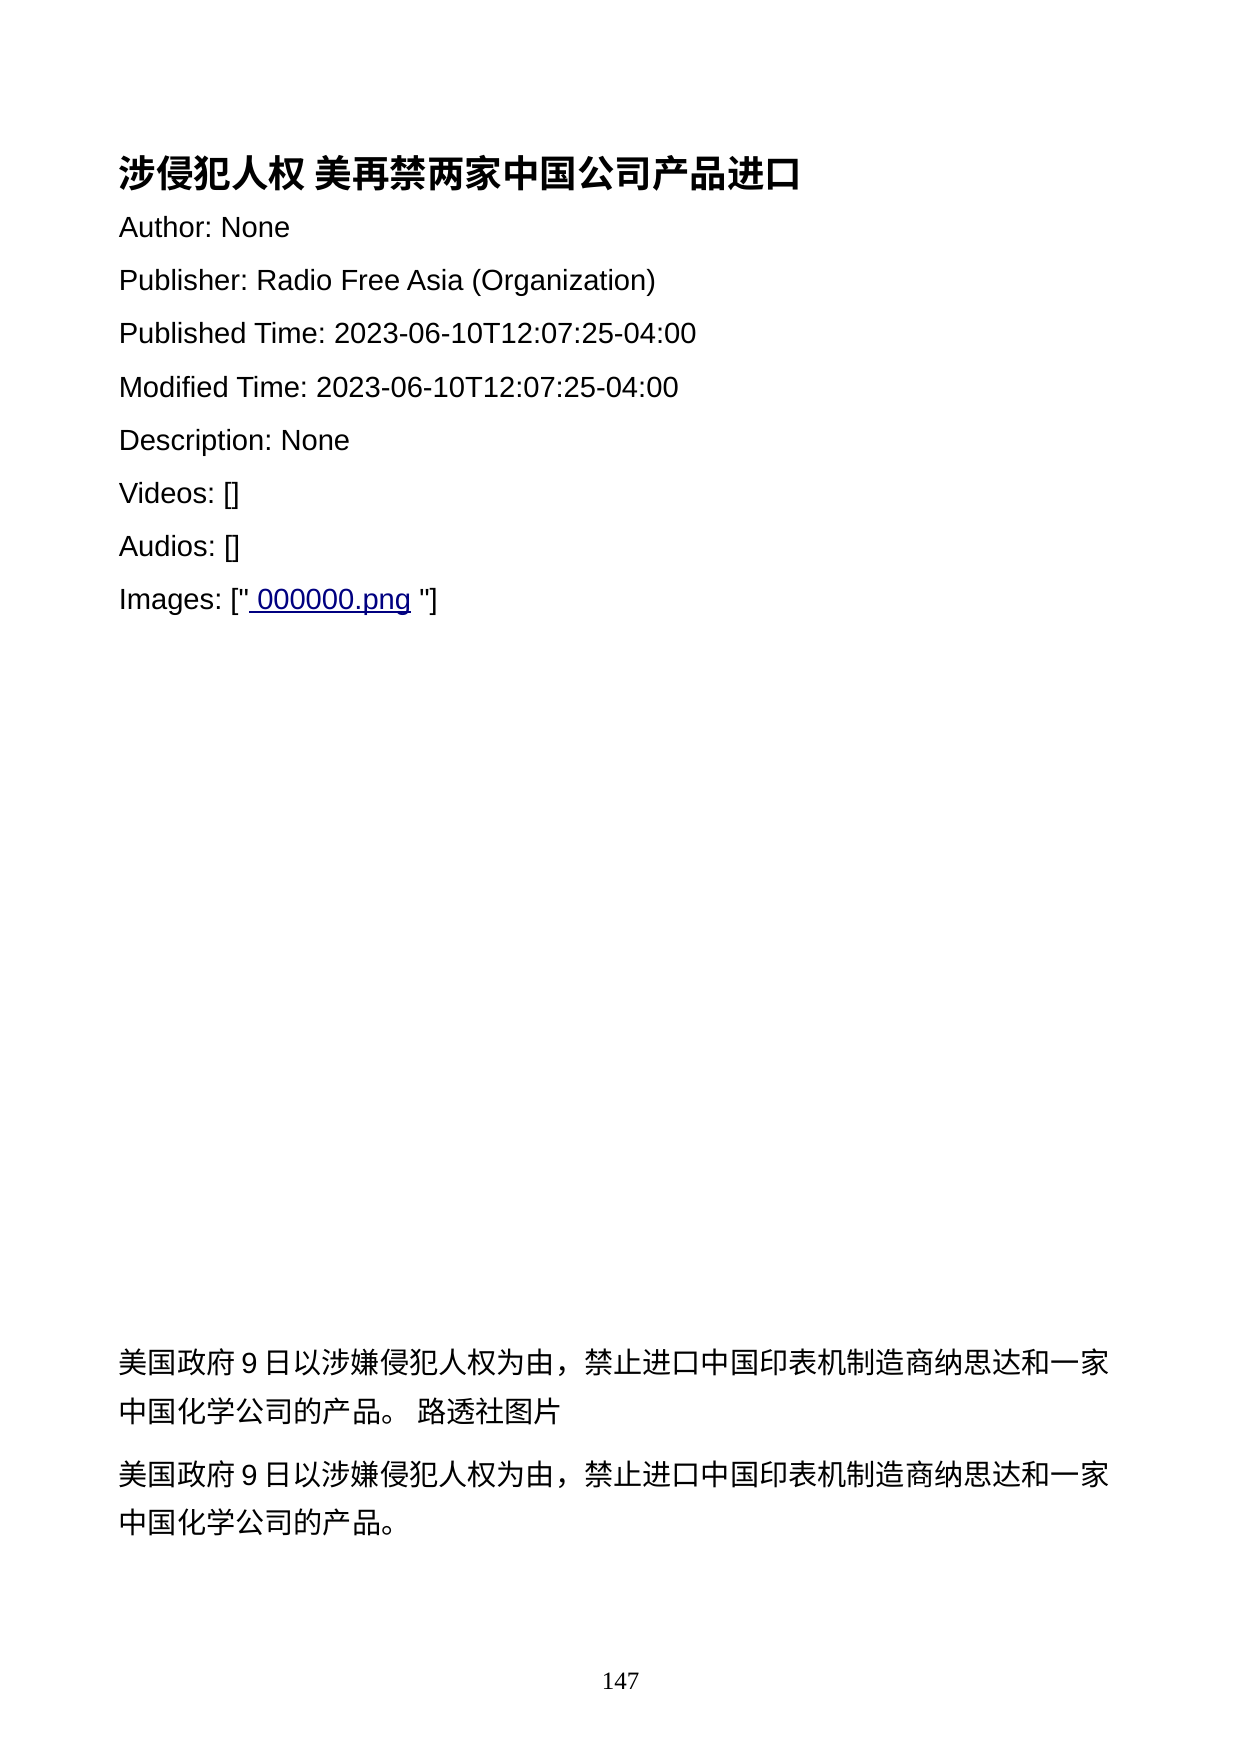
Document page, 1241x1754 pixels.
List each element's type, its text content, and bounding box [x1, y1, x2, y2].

text Published Time: 2023-06-10T12:07:25-04:00 [118, 317, 1122, 350]
text Author: None [118, 210, 1122, 244]
text Images: [" 000000.png "] [118, 582, 1122, 616]
text 美国政府9日以涉嫌侵犯人权为由，禁止进口中国印表机制造商纳思达和一家中国化学公司的产品。 [118, 1451, 1122, 1542]
text Videos: [] [118, 476, 1122, 509]
text Publisher: Radio Free Asia (Organization) [118, 263, 1122, 297]
text 美国政府9日以涉嫌侵犯人权为由，禁止进口中国印表机制造商纳思达和一家中国化学公司的产品。 路透社图片 [118, 635, 1122, 1430]
subtitle 涉侵犯人权 美再禁两家中国公司产品进口 [118, 143, 1122, 198]
text Audios: [] [118, 529, 1122, 563]
text Modified Time: 2023-06-10T12:07:25-04:00 [118, 370, 1122, 403]
text Description: None [118, 423, 1122, 456]
